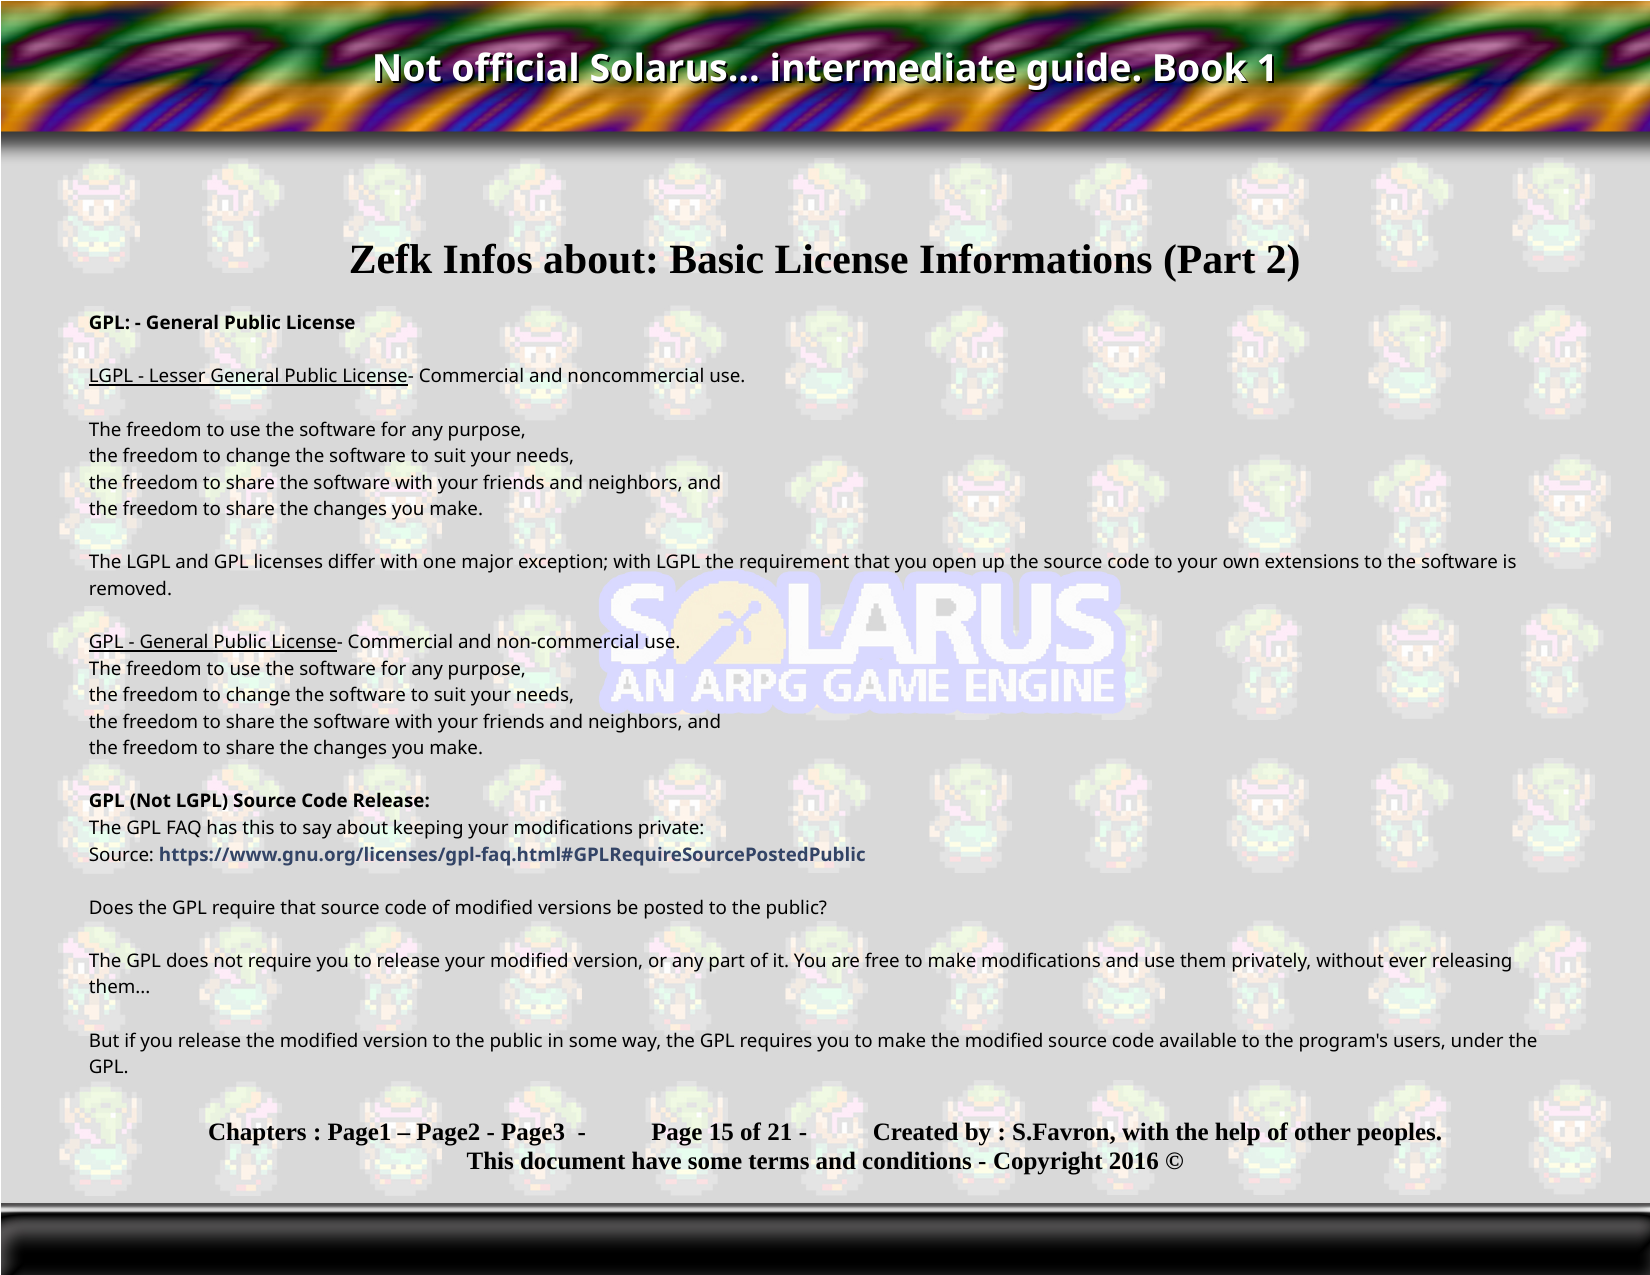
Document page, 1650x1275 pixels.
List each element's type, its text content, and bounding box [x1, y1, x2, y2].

text Zefk Infos about: Basic License Informations (Part 2) [89, 234, 1561, 282]
text GPL: - General Public License LGPL - Lesser General Public License- Commercial and noncommercial use. The freedom to use the software for any purpose, the freedom to change the software to suit your needs, the freedom to share the software with your friends and neighbors, and the freedom to share the changes you make. The LGPL and GPL licenses differ with one major exception; with LGPL the requirement that you open up the source code to your own extensions to the software is removed. GPL - General Public License- Commercial and non-commercial use. The freedom to use the software for any purpose, the freedom to change the software to suit your needs, the freedom to share the software with your friends and neighbors, and the freedom to share the changes you make. GPL (Not LGPL) Source Code Release: The GPL FAQ has this to say about keeping your modifications private: Source: https://www.gnu.org/licenses/gpl-faq.html#GPLRequireSourcePostedPublic Does the GPL require that source code of modified versions be posted to the public? The GPL does not require you to release your modified version, or any part of it. You are free to make modifications and use them privately, without ever releasing them... But if you release the modified version to the public in some way, the GPL requires you to make the modified source code available to the program's users, under the GPL. [89, 282, 1561, 1079]
picture [1, 1, 1650, 1275]
